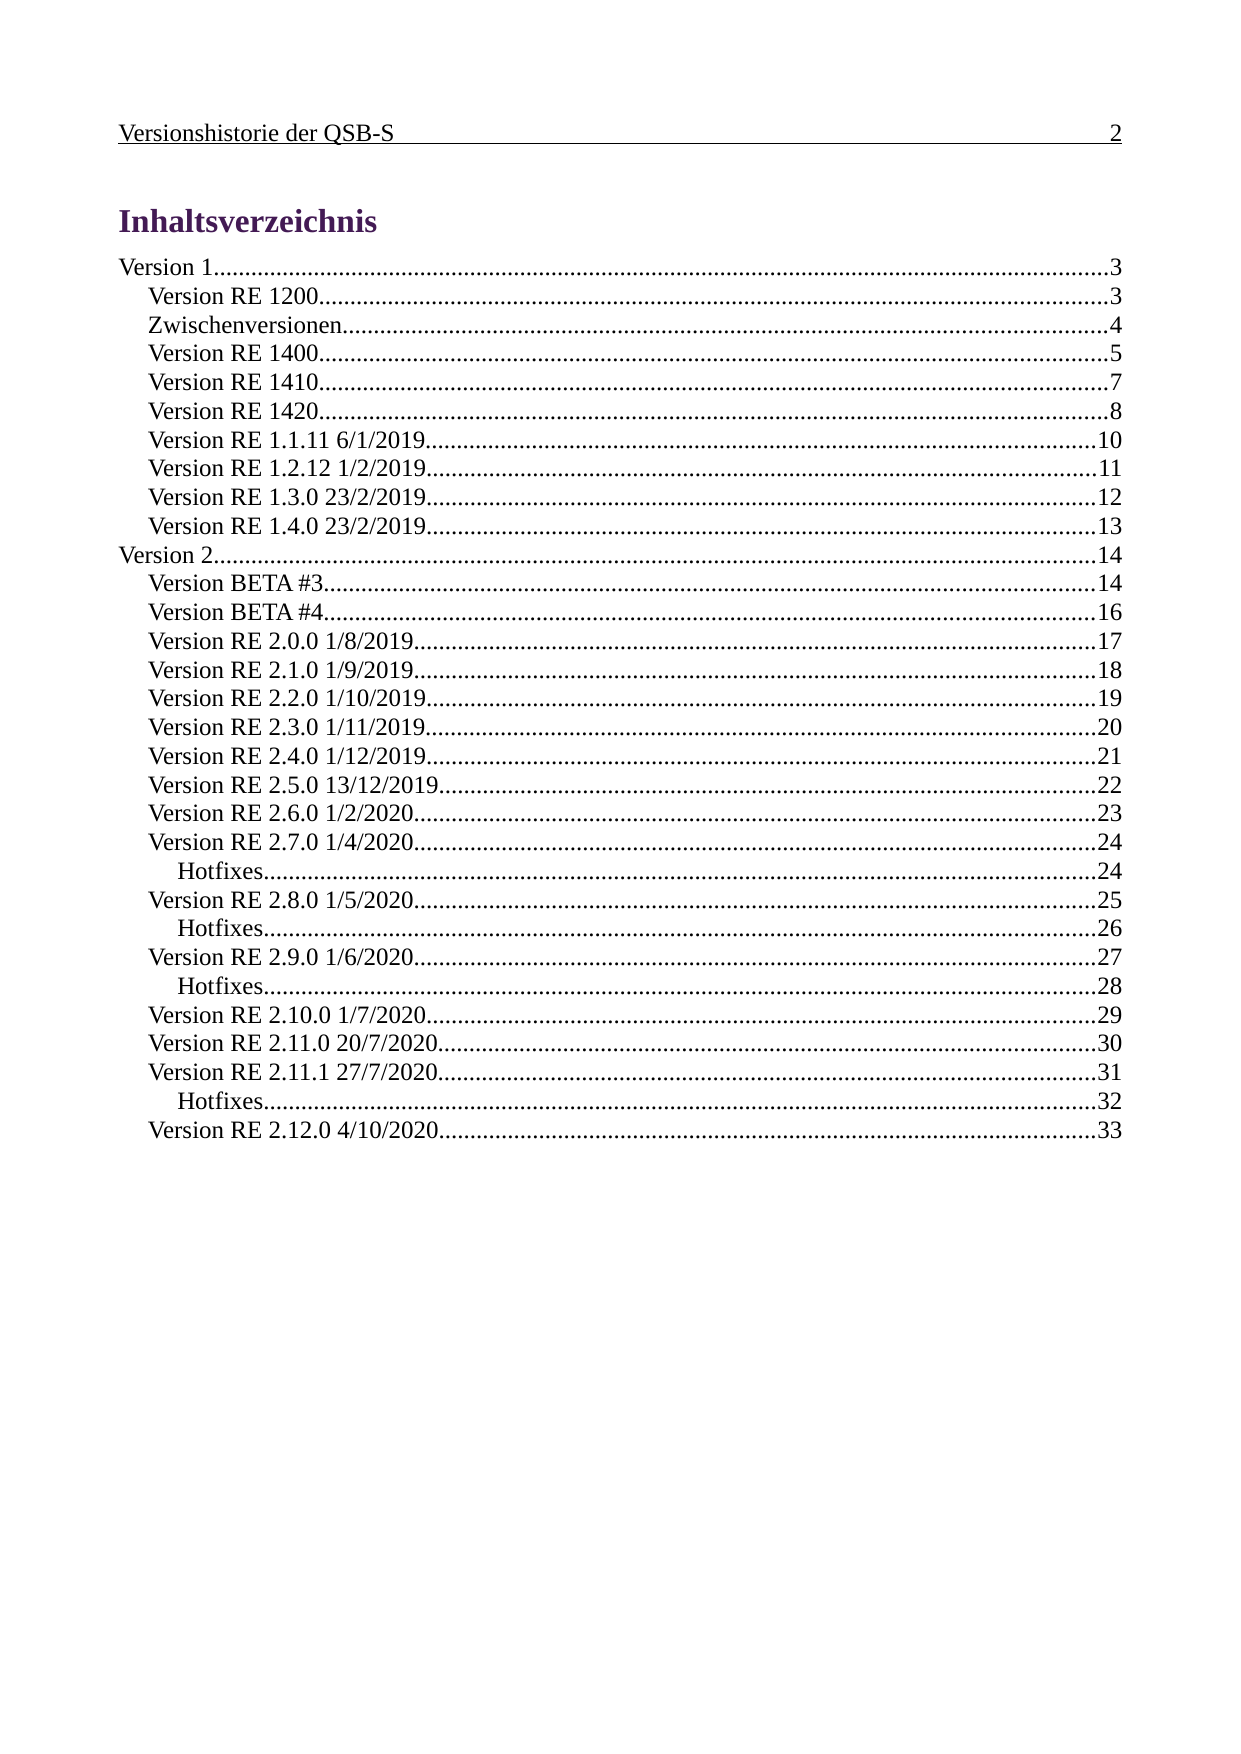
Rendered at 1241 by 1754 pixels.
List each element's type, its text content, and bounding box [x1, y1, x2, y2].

text Version RE 2.12.0 4/10/2020 33 [148, 1115, 1122, 1143]
text Version 2 14 [118, 540, 1122, 568]
text Hotfixes 32 [177, 1086, 1122, 1115]
text Version RE 2.5.0 13/12/2019 22 [148, 770, 1122, 798]
text Version RE 1200 3 [148, 281, 1122, 310]
text Version RE 1420 8 [148, 396, 1122, 425]
text Version RE 2.6.0 1/2/2020 23 [148, 798, 1122, 827]
text Version RE 2.9.0 1/6/2020 27 [148, 942, 1122, 971]
text Version RE 2.2.0 1/10/2019 19 [148, 683, 1122, 712]
text Version RE 2.10.0 1/7/2020 29 [148, 1000, 1122, 1028]
text Version 1 3 [118, 252, 1122, 281]
text Hotfixes 26 [177, 913, 1122, 942]
text Version RE 1.3.0 23/2/2019 12 [148, 482, 1122, 511]
text Version RE 1.1.11 6/1/2019 10 [148, 425, 1122, 453]
subtitle Inhaltsverzeichnis [118, 201, 1122, 240]
text Version RE 2.11.0 20/7/2020 30 [148, 1028, 1122, 1057]
text Version RE 2.8.0 1/5/2020 25 [148, 885, 1122, 913]
text Hotfixes 28 [177, 971, 1122, 1000]
text Zwischenversionen 4 [148, 310, 1122, 338]
text Version BETA #3 14 [148, 568, 1122, 597]
text Version RE 2.4.0 1/12/2019 21 [148, 741, 1122, 770]
text Version RE 2.0.0 1/8/2019 17 [148, 626, 1122, 655]
text Version RE 2.1.0 1/9/2019 18 [148, 655, 1122, 683]
text Version RE 1.2.12 1/2/2019 11 [148, 453, 1122, 482]
text Version RE 2.3.0 1/11/2019 20 [148, 712, 1122, 741]
text Version RE 1410 7 [148, 367, 1122, 396]
text Version RE 2.11.1 27/7/2020 31 [148, 1057, 1122, 1086]
text Version BETA #4 16 [148, 597, 1122, 626]
text Version RE 2.7.0 1/4/2020 24 [148, 827, 1122, 856]
text Version RE 1400 5 [148, 338, 1122, 367]
text Hotfixes 24 [177, 856, 1122, 885]
text Version RE 1.4.0 23/2/2019 13 [148, 511, 1122, 540]
